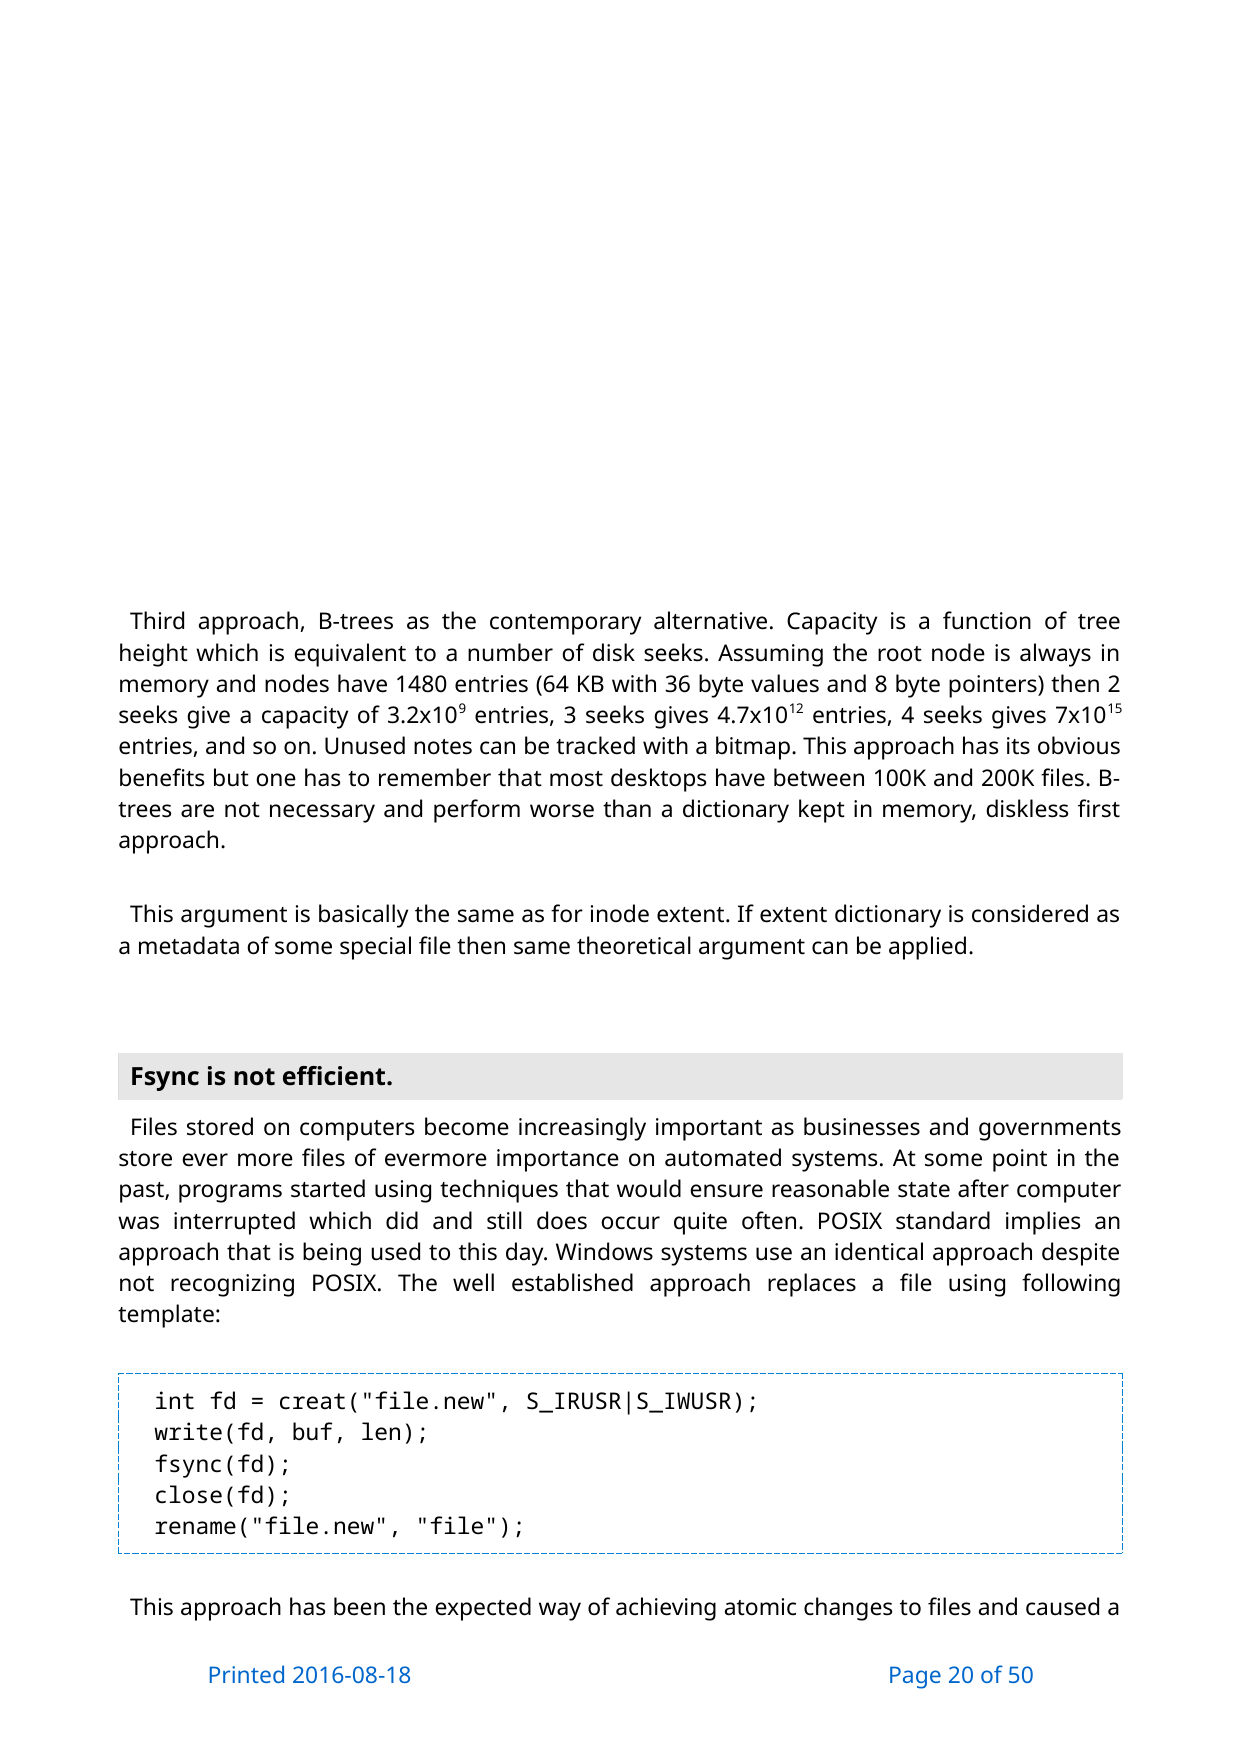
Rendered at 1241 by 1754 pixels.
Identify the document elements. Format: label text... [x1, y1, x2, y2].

text Files stored on computers become increasingly important as businesses and governments store ever more files of evermore importance on automated systems. At some point in the past, programs started using techniques that would ensure reasonable state after computer was interrupted which did and still does occur quite often. POSIX standard implies an approach that is being used to this day. Windows systems use an identical approach despite not recognizing POSIX. The well established approach replaces a file using following template: [118, 1111, 1122, 1329]
subtitle Fsync is not efficient. [119, 1054, 1122, 1099]
text Third approach, B-trees as the contemporary alternative. Capacity is a function of tree height which is equivalent to a number of disk seeks. Assuming the root node is always in memory and nodes have 1480 entries (64 KB with 36 byte values and 8 byte pointers) then 2 seeks give a capacity of 3.2x109 entries, 3 seeks gives 4.7x1012 entries, 4 seeks gives 7x1015 entries, and so on. Unused notes can be tracked with a bitmap. This approach has its obvious benefits but one has to remember that most desktops have between 100K and 200K files. B-trees are not necessary and perform worse than a dictionary kept in memory, diskless first approach. [118, 605, 1122, 855]
text This argument is basically the same as for inode extent. If extent dictionary is considered as a metadata of some special file then same theoretical argument can be applied. [118, 898, 1122, 961]
text rename("file.new", "file"); [118, 1498, 1122, 1553]
text close(fd); [118, 1466, 1122, 1498]
text This approach has been the expected way of achieving atomic changes to files and caused a [118, 1591, 1122, 1622]
text write(fd, buf, len); [118, 1404, 1122, 1435]
text int fd = creat("file.new", S_IRUSR|S_IWUSR); [118, 1373, 1122, 1404]
text fsync(fd); [118, 1435, 1122, 1466]
